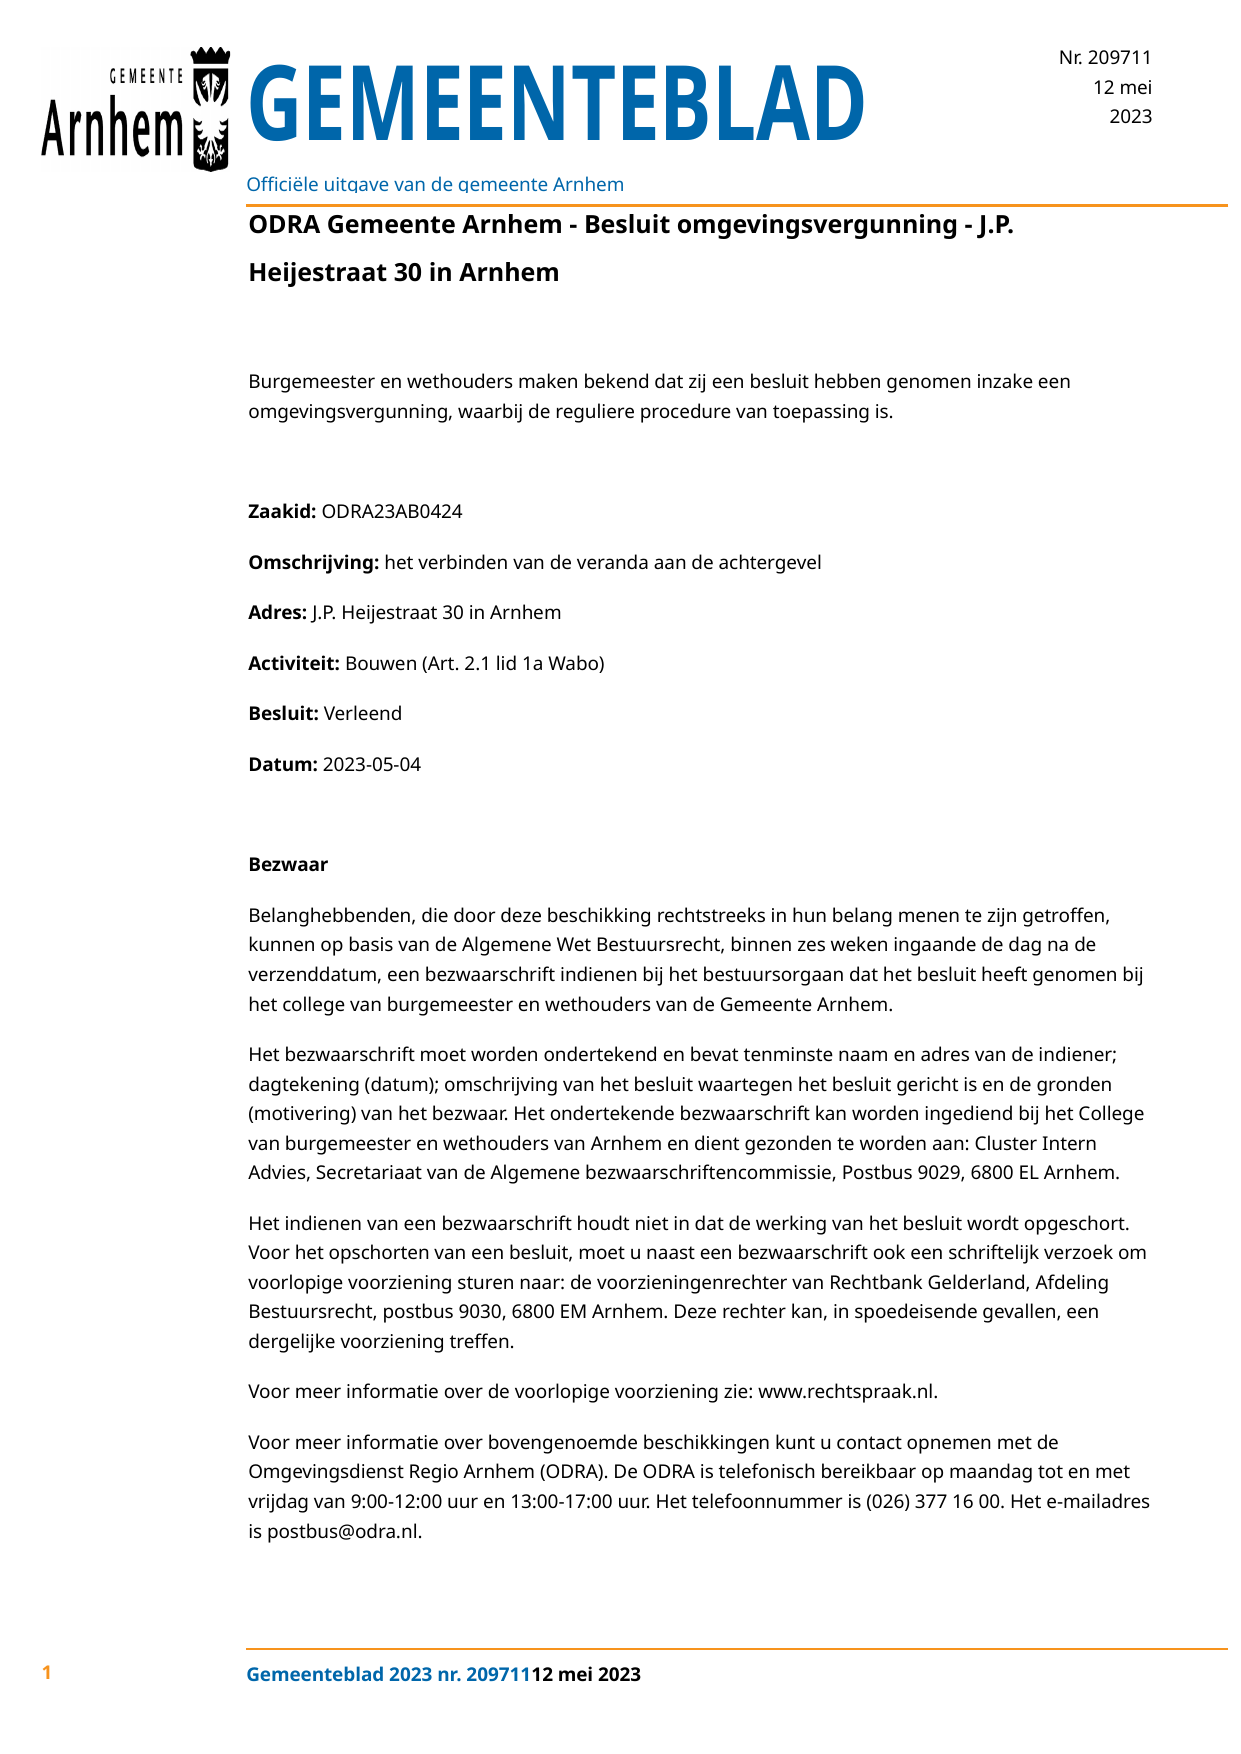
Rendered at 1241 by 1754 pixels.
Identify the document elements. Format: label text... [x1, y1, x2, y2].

text Adres: J.P. Heijestraat 30 in Arnhem [248, 599, 1152, 625]
picture [41, 47, 231, 172]
text ODRA Gemeente Arnhem - Besluit omgevingsvergunning - J.P. Heijestraat 30 in Arnhem [248, 207, 1152, 288]
text Voor meer informatie over de voorlopige voorziening zie: www.rechtspraak.nl. [248, 1379, 1152, 1404]
text Zaakid: ODRA23AB0424 [248, 499, 1152, 524]
text Datum: 2023-05-04 [248, 751, 1152, 777]
text Voor meer informatie over bovengenoemde beschikkingen kunt u contact opnemen met de Omgevingsdienst Regio Arnhem (ODRA). De ODRA is telefonisch bereikbaar op maandag tot en met vrijdag van 9:00-12:00 uur en 13:00-17:00 uur. Het telefoonnummer is (026) 377 16 00. Het e-mailadres is postbus@odra.nl. [248, 1429, 1152, 1544]
text Activiteit: Bouwen (Art. 2.1 lid 1a Wabo) [248, 650, 1152, 676]
text Besluit: Verleend [248, 700, 1152, 726]
text Omschrijving: het verbinden van de veranda aan de achtergevel [248, 549, 1152, 575]
text Het indienen van een bezwaarschrift houdt niet in dat de werking van het besluit wordt opgeschort. Voor het opschorten van een besluit, moet u naast een bezwaarschrift ook een schriftelijk verzoek om voorlopige voorziening sturen naar: de voorzieningenrechter van Rechtbank Gelderland, Afdeling Bestuursrecht, postbus 9030, 6800 EM Arnhem. Deze rechter kan, in spoedeisende gevallen, een dergelijke voorziening treffen. [248, 1210, 1152, 1354]
text Belanghebbenden, die door deze beschikking rechtstreeks in hun belang menen te zijn getroffen, kunnen op basis van de Algemene Wet Bestuursrecht, binnen zes weken ingaande de dag na de verzenddatum, een bezwaarschrift indienen bij het bestuursorgaan dat het besluit heeft genomen bij het college van burgemeester en wethouders van de Gemeente Arnhem. [248, 902, 1152, 1017]
text Bezwaar [248, 852, 1152, 877]
text Het bezwaarschrift moet worden ondertekend en bevat tenminste naam en adres van de indiener; dagtekening (datum); omschrijving van het besluit waartegen het besluit gericht is en de gronden (motivering) van het bezwaar. Het ondertekende bezwaarschrift kan worden ingediend bij het College van burgemeester en wethouders van Arnhem en dient gezonden te worden aan: Cluster Intern Advies, Secretariaat van de Algemene bezwaarschriftencommissie, Postbus 9029, 6800 EL Arnhem. [248, 1041, 1152, 1185]
text Burgemeester en wethouders maken bekend dat zij een besluit hebben genomen inzake een omgevingsvergunning, waarbij de reguliere procedure van toepassing is. [248, 368, 1152, 424]
